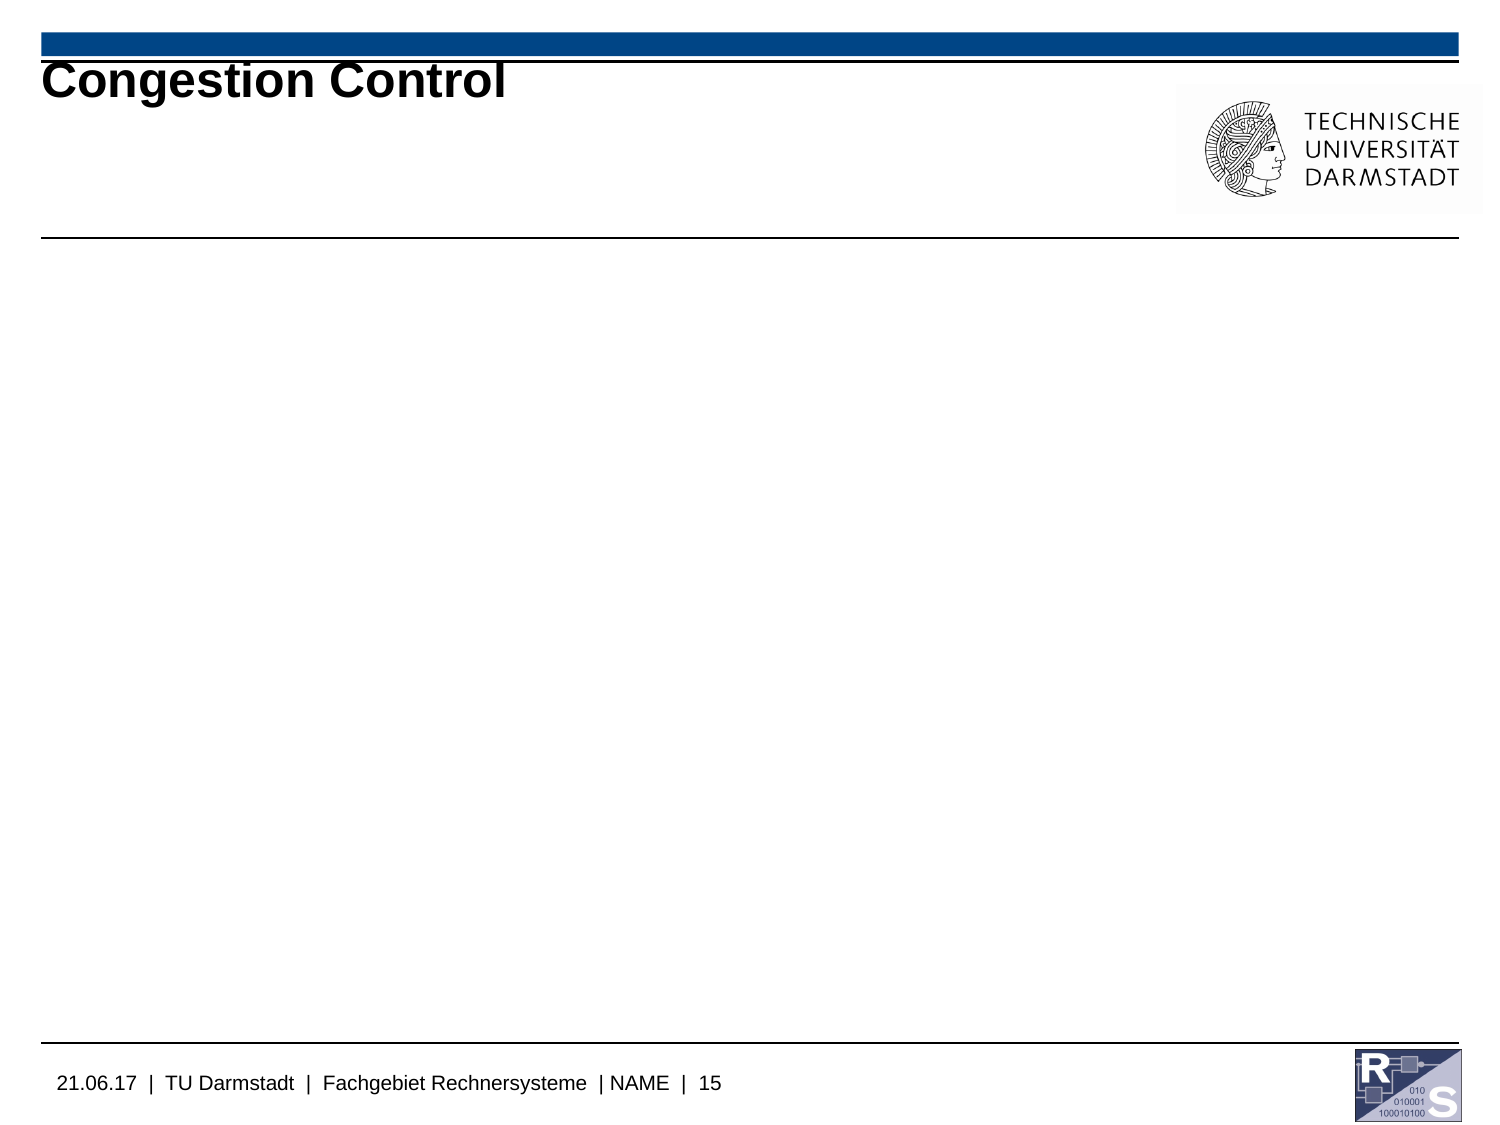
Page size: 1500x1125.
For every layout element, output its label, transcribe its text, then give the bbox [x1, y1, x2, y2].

title Congestion Control [41, 5, 1131, 156]
picture [1355, 1049, 1462, 1122]
